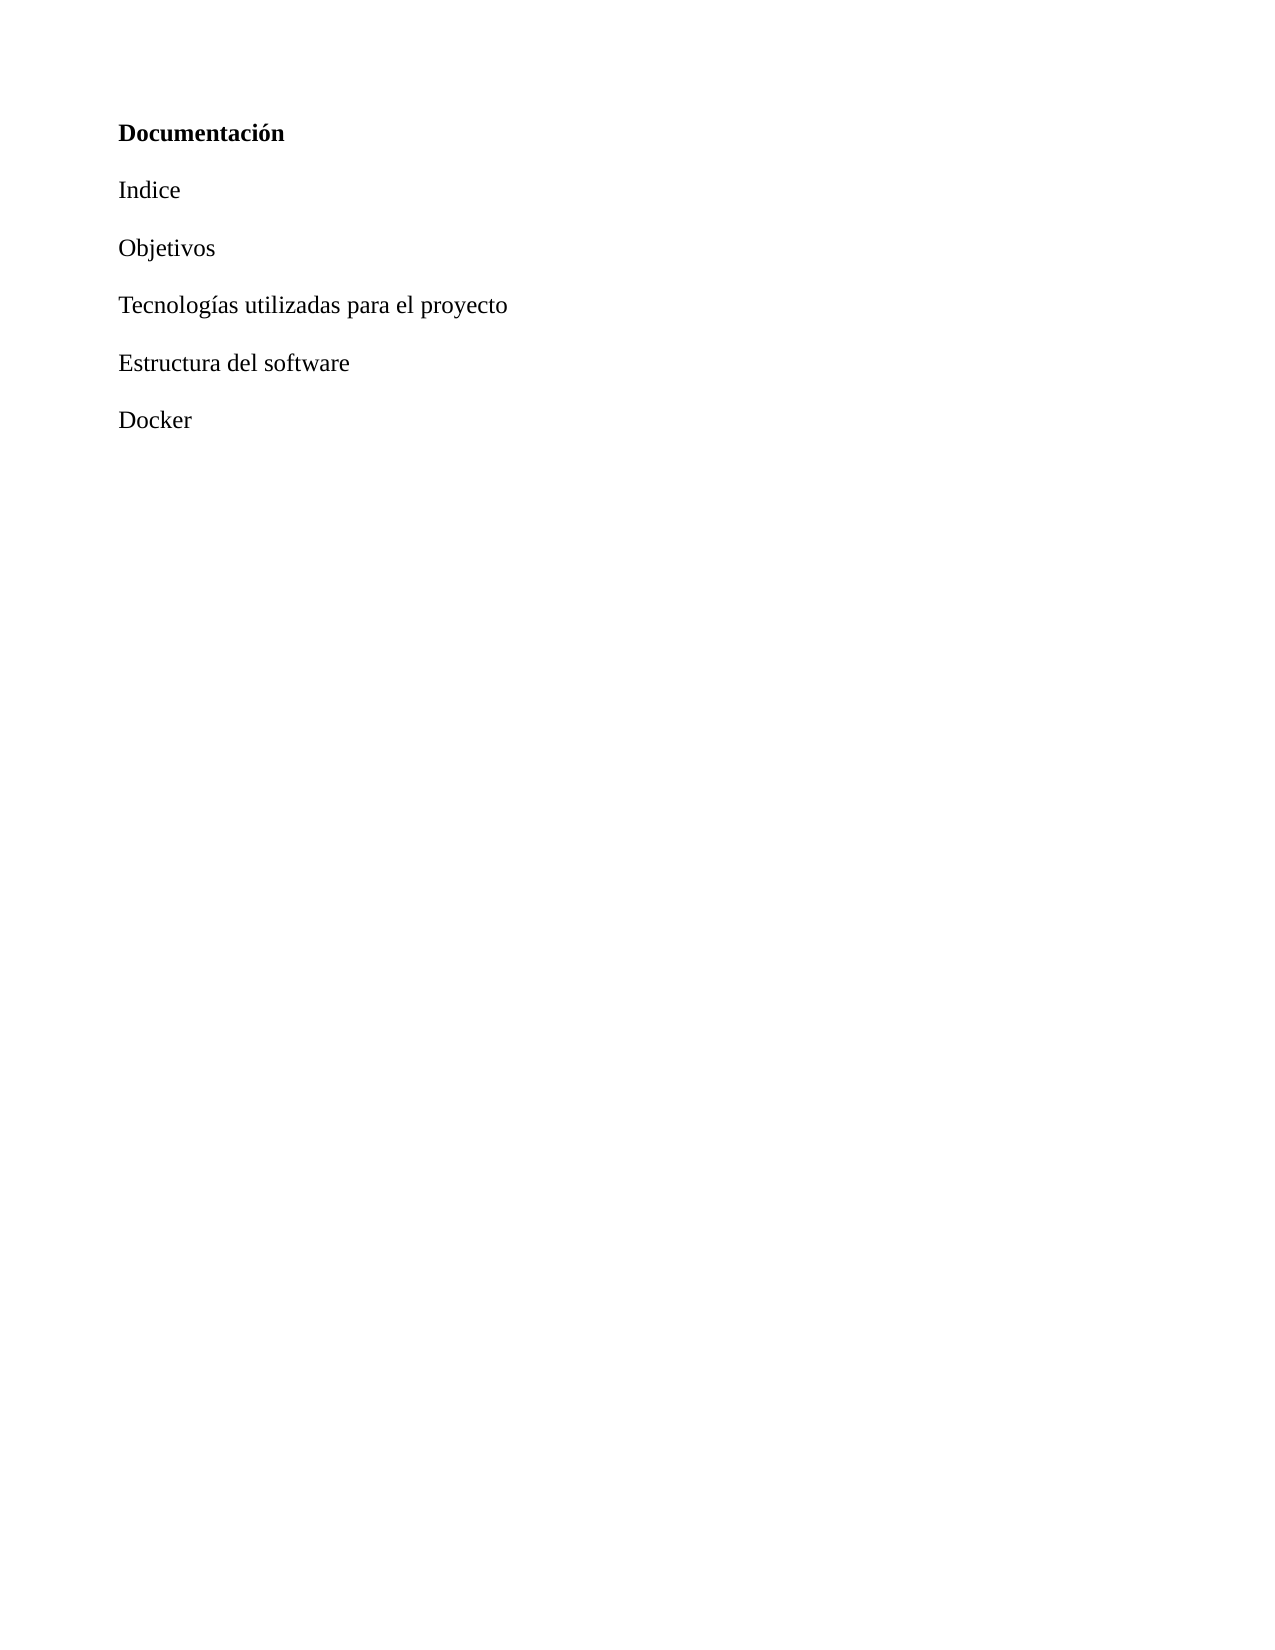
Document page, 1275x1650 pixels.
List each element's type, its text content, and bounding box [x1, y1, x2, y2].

text Tecnologías utilizadas para el proyecto [118, 291, 1157, 319]
text Objetivos [118, 233, 1157, 262]
text Estructura del software [118, 348, 1157, 377]
text Docker [118, 406, 1157, 434]
text Documentación [118, 118, 1157, 147]
text Indice [118, 176, 1157, 204]
